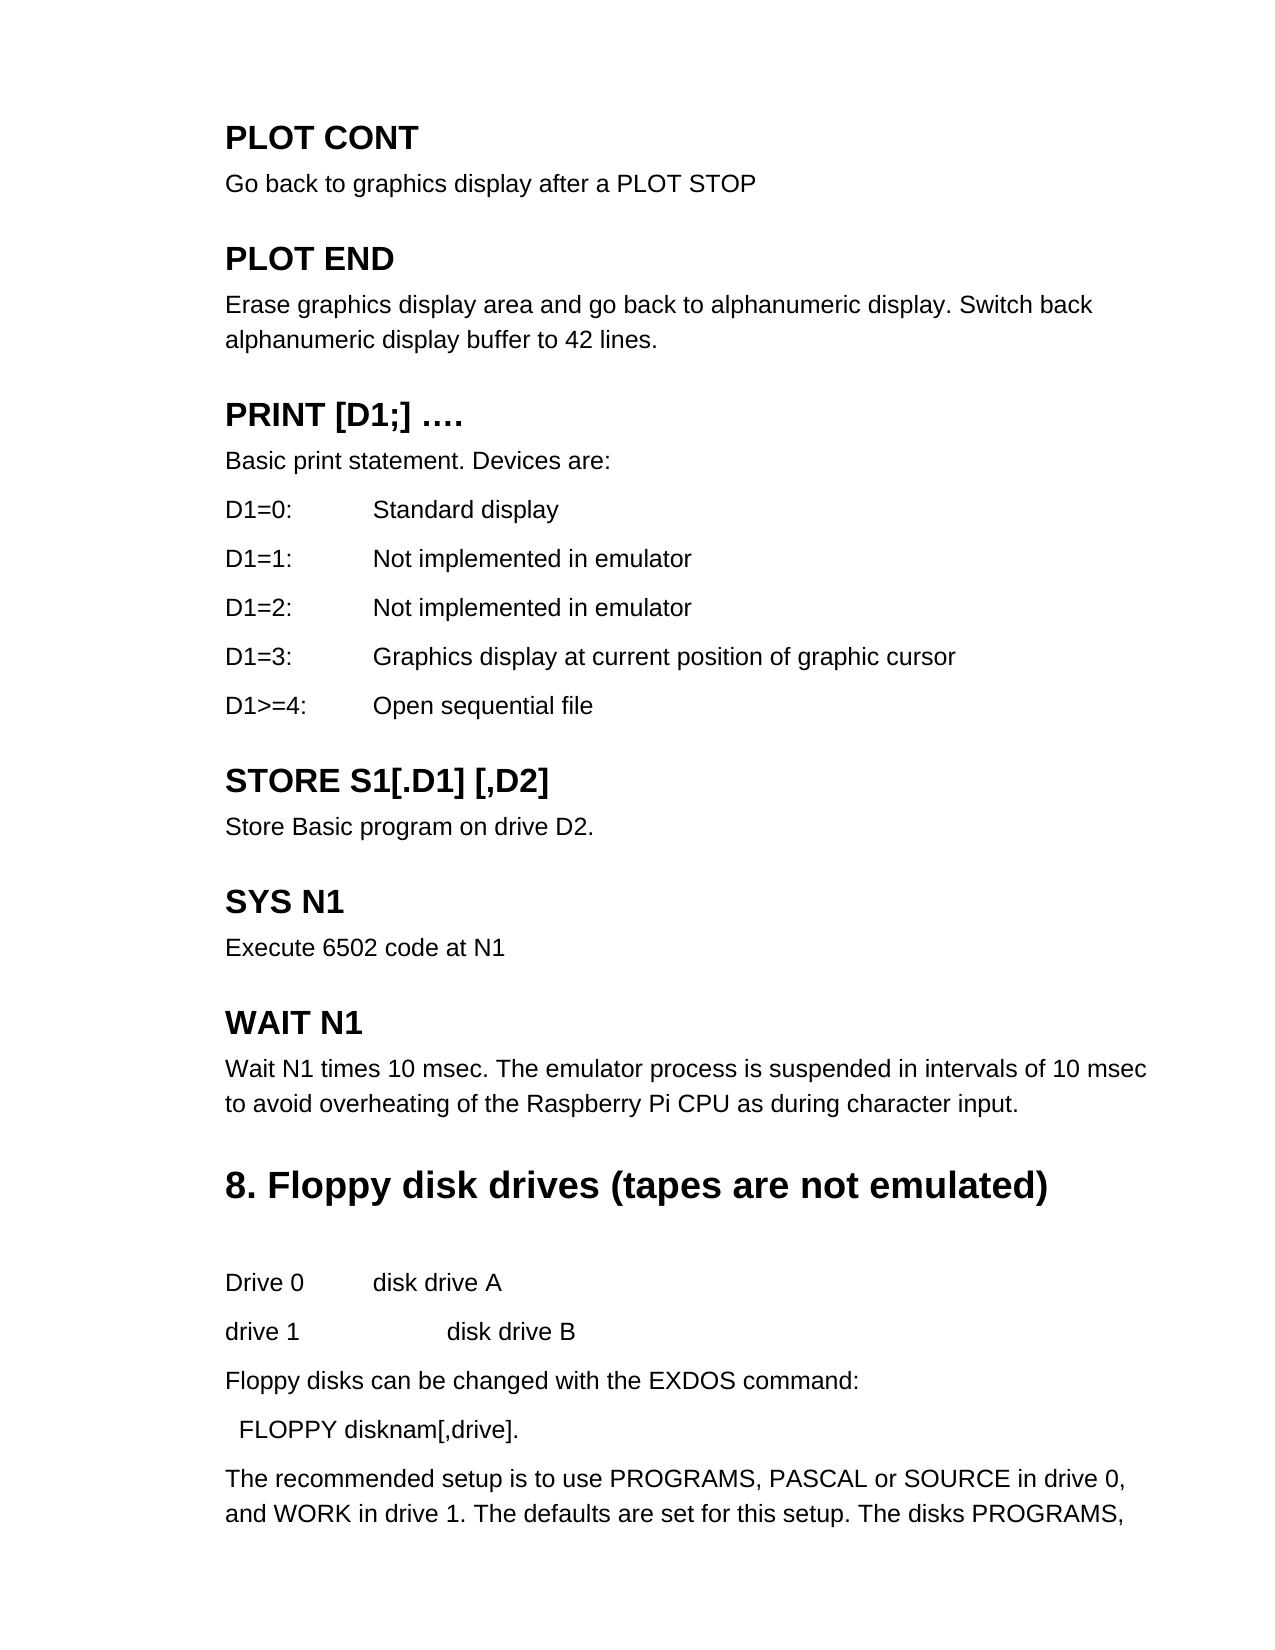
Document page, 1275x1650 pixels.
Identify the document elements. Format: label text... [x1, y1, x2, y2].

text Execute 6502 code at N1 [225, 933, 1157, 962]
text The recommended setup is to use PROGRAMS, PASCAL or SOURCE in drive 0, and WORK in drive 1. The defaults are set for this setup. The disks PROGRAMS, [225, 1464, 1157, 1527]
text drive 1 disk drive B [225, 1317, 1157, 1346]
text Erase graphics display area and go back to alphanumeric display. Switch back alphanumeric display buffer to 42 lines. [225, 290, 1157, 353]
text Basic print statement. Devices are: [225, 446, 1157, 474]
subtitle PLOT END [225, 239, 1157, 278]
text D1=3: Graphics display at current position of graphic cursor [225, 642, 1157, 671]
text Go back to graphics display after a PLOT STOP [225, 169, 1157, 198]
subtitle PRINT [D1;] …. [225, 395, 1157, 433]
subtitle STORE S1[.D1] [,D2] [225, 761, 1157, 800]
subtitle 8. Floppy disk drives (tapes are not emulated) [225, 1163, 1157, 1206]
text Wait N1 times 10 msec. The emulator process is suspended in intervals of 10 msec to avoid overheating of the Raspberry Pi CPU as during character input. [225, 1054, 1157, 1117]
subtitle SYS N1 [225, 882, 1157, 921]
text Drive 0 disk drive A [225, 1268, 1157, 1297]
text Store Basic program on drive D2. [225, 812, 1157, 841]
text D1=2: Not implemented in emulator [225, 593, 1157, 622]
text D1=0: Standard display [225, 495, 1157, 524]
subtitle PLOT CONT [225, 118, 1157, 157]
subtitle WAIT N1 [225, 1003, 1157, 1042]
text D1=1: Not implemented in emulator [225, 544, 1157, 573]
text Floppy disks can be changed with the EXDOS command: [225, 1366, 1157, 1395]
text FLOPPY disknam[,drive]. [225, 1415, 1157, 1444]
text D1>=4: Open sequential file [225, 691, 1157, 720]
